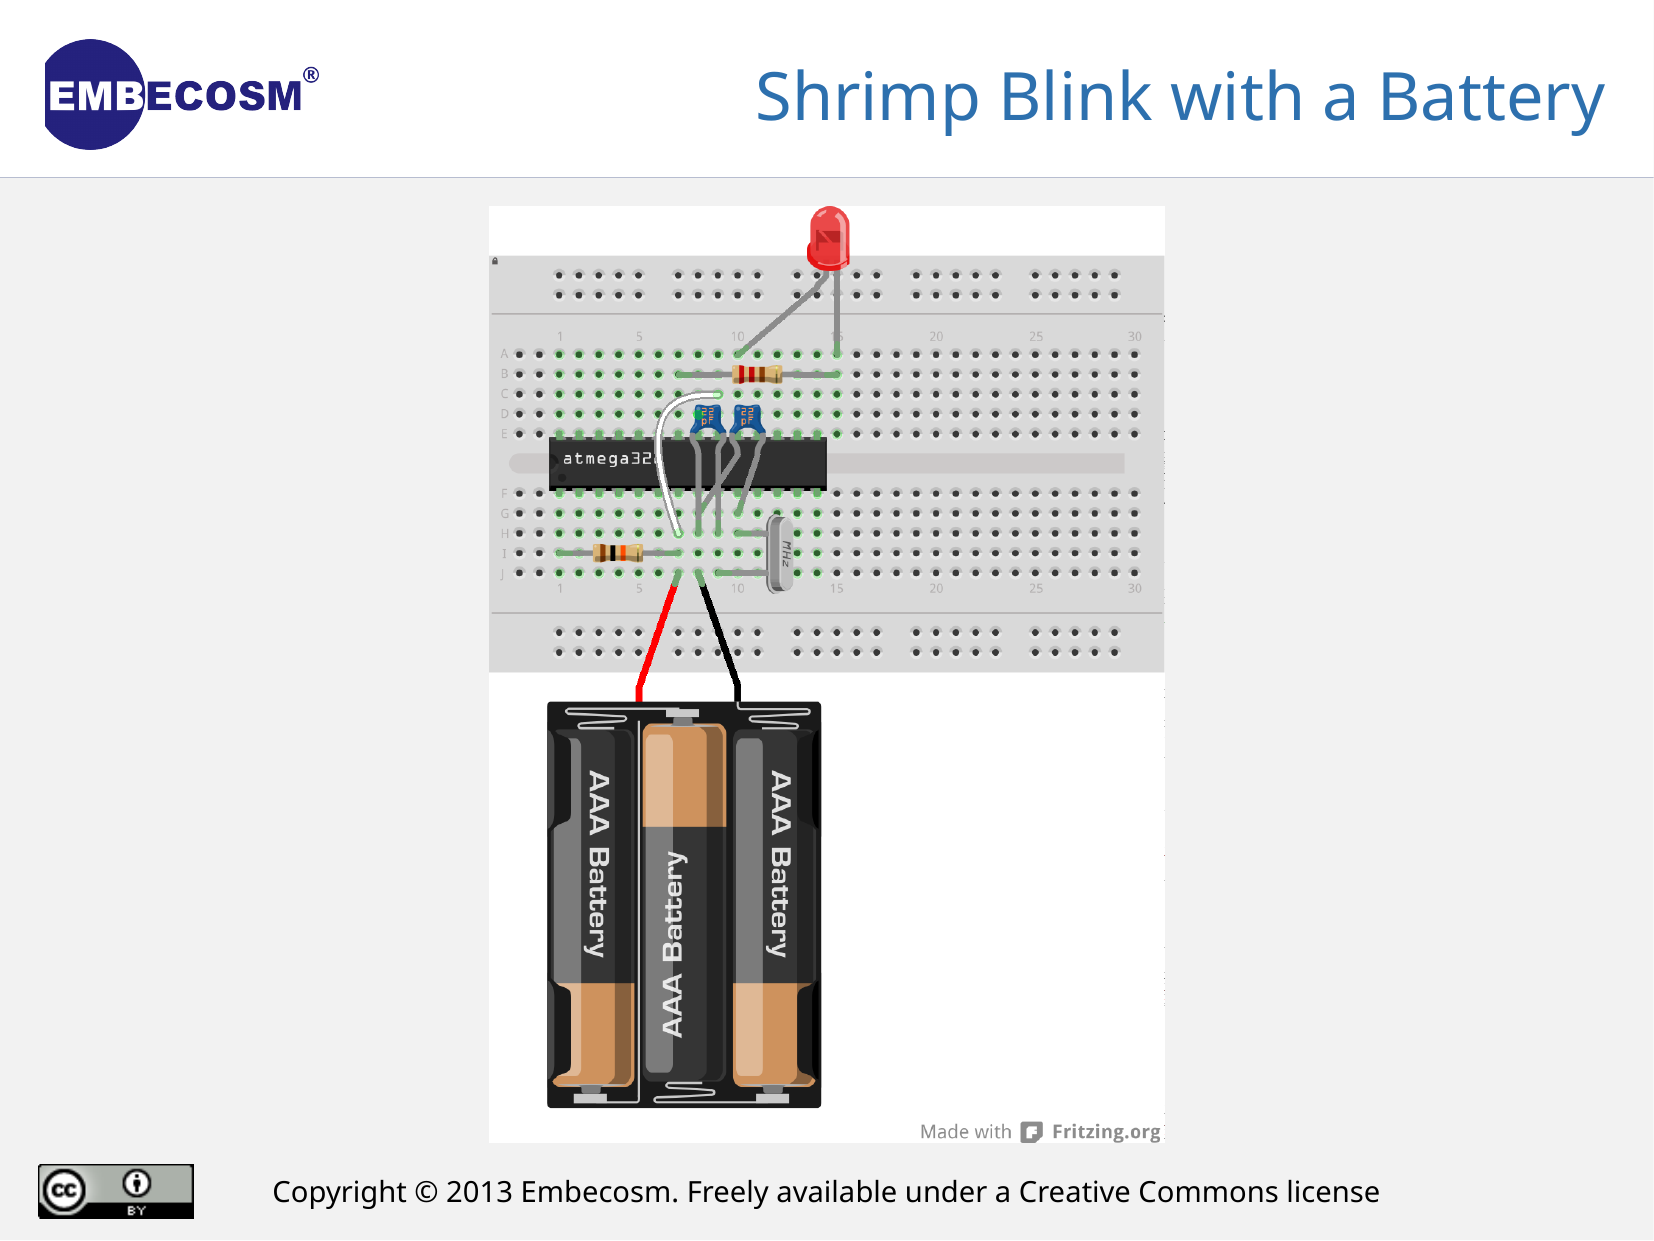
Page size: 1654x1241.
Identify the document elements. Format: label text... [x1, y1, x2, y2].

title Shrimp Blink with a Battery [330, 23, 1607, 166]
picture [489, 206, 1165, 1143]
picture [45, 39, 319, 150]
picture [38, 1164, 194, 1219]
